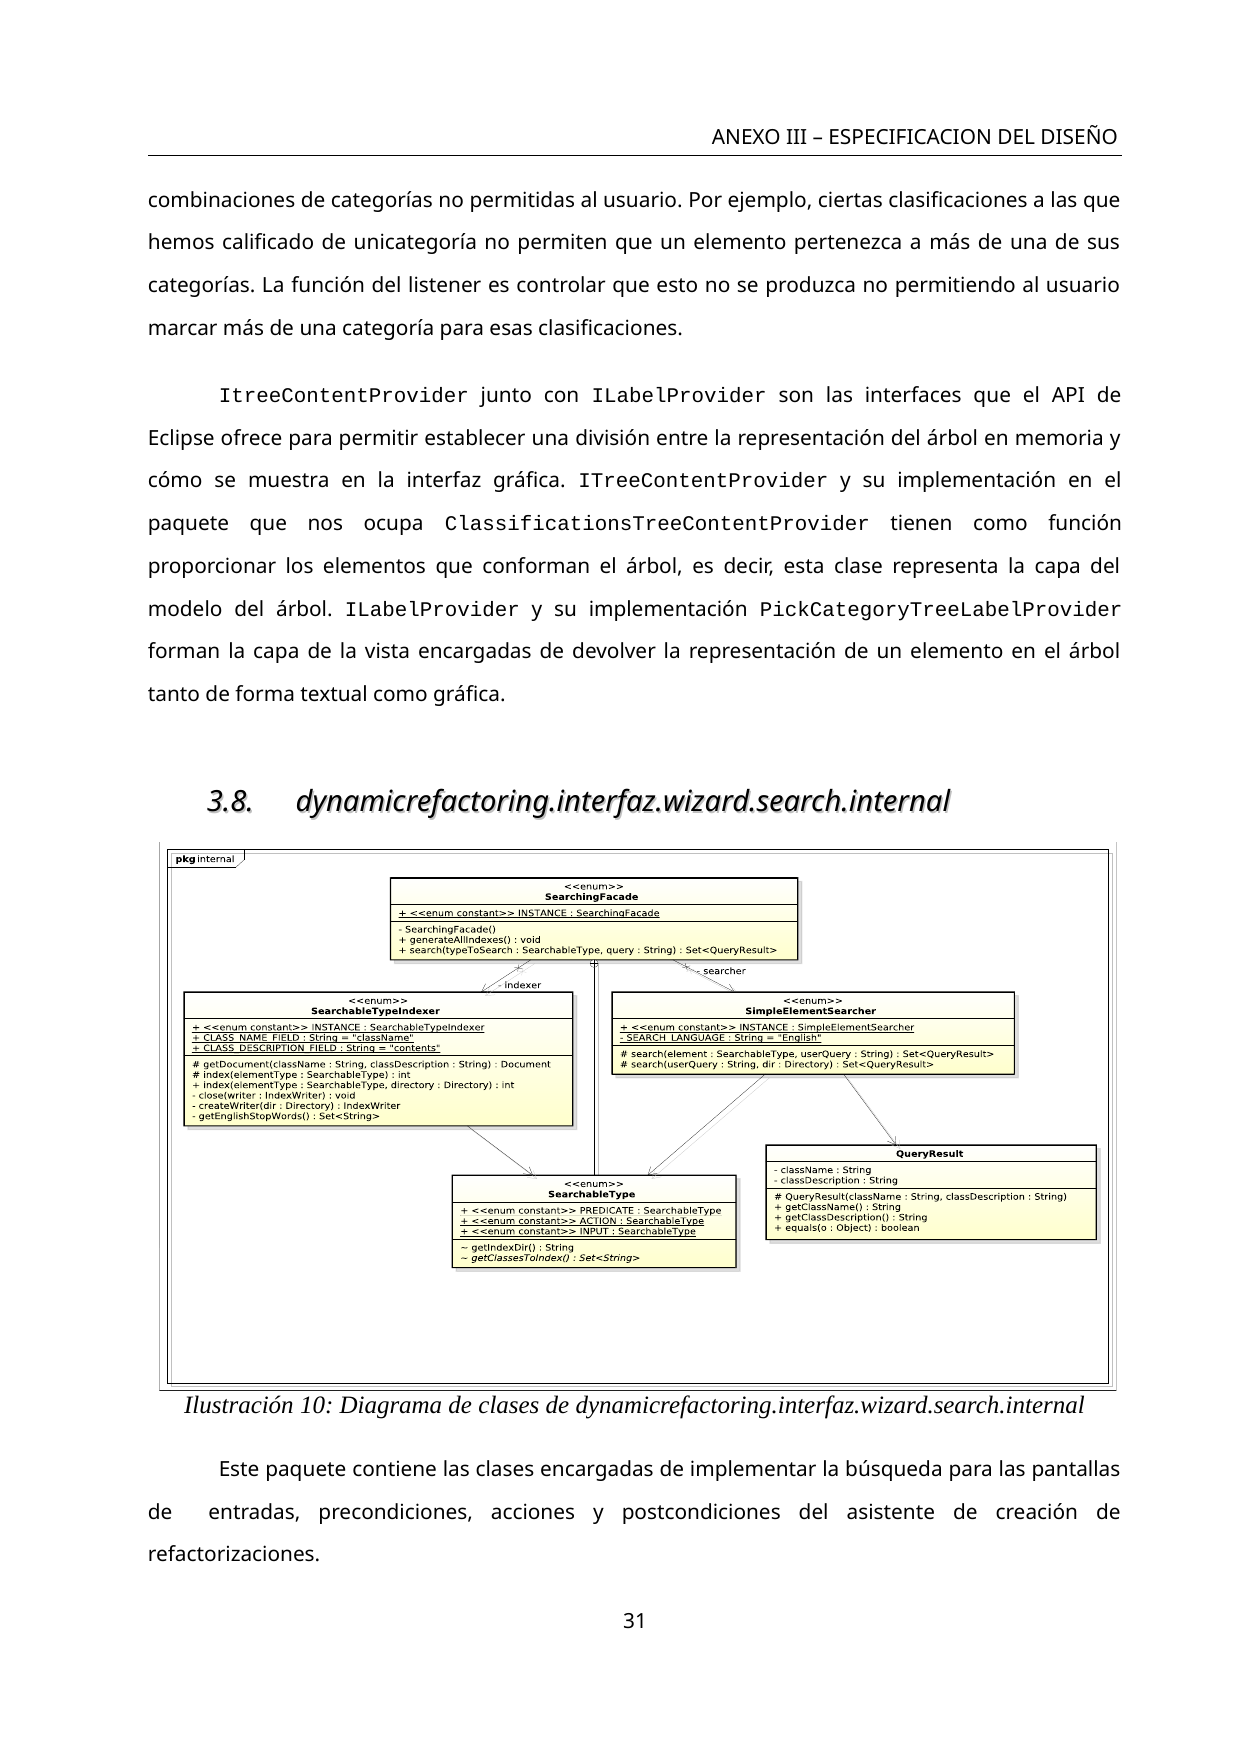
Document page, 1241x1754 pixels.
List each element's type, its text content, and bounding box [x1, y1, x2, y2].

subtitle dynamicrefactoring.interfaz.wizard.search.internal [207, 781, 1122, 820]
text Este paquete contiene las clases encargadas de implementar la búsqueda para las pantallas de entradas, precondiciones, acciones y postcondiciones del asistente de creación de refactorizaciones. [148, 1419, 1123, 1568]
text Ilustración 10: Diagrama de clases de dynamicrefactoring.interfaz.wizard.search.internal [148, 854, 1123, 1419]
text combinaciones de categorías no permitidas al usuario. Por ejemplo, ciertas clasificaciones a las que hemos calificado de unicategoría no permiten que un elemento pertenezca a más de una de sus categorías. La función del listener es controlar que esto no se produzca no permitiendo al usuario marcar más de una categoría para esas clasificaciones. [148, 185, 1122, 341]
text ItreeContentProvider junto con ILabelProvider son las interfaces que el API de Eclipse ofrece para permitir establecer una división entre la representación del árbol en memoria y cómo se muestra en la interfaz gráfica. ITreeContentProvider y su implementación en el paquete que nos ocupa ClassificationsTreeContentProvider tienen como función proporcionar los elementos que conforman el árbol, es decir, esta clase representa la capa del modelo del árbol. ILabelProvider y su implementación PickCategoryTreeLabelProvider forman la capa de la vista encargadas de devolver la representación de un elemento en el árbol tanto de forma textual como gráfica. [148, 380, 1122, 707]
